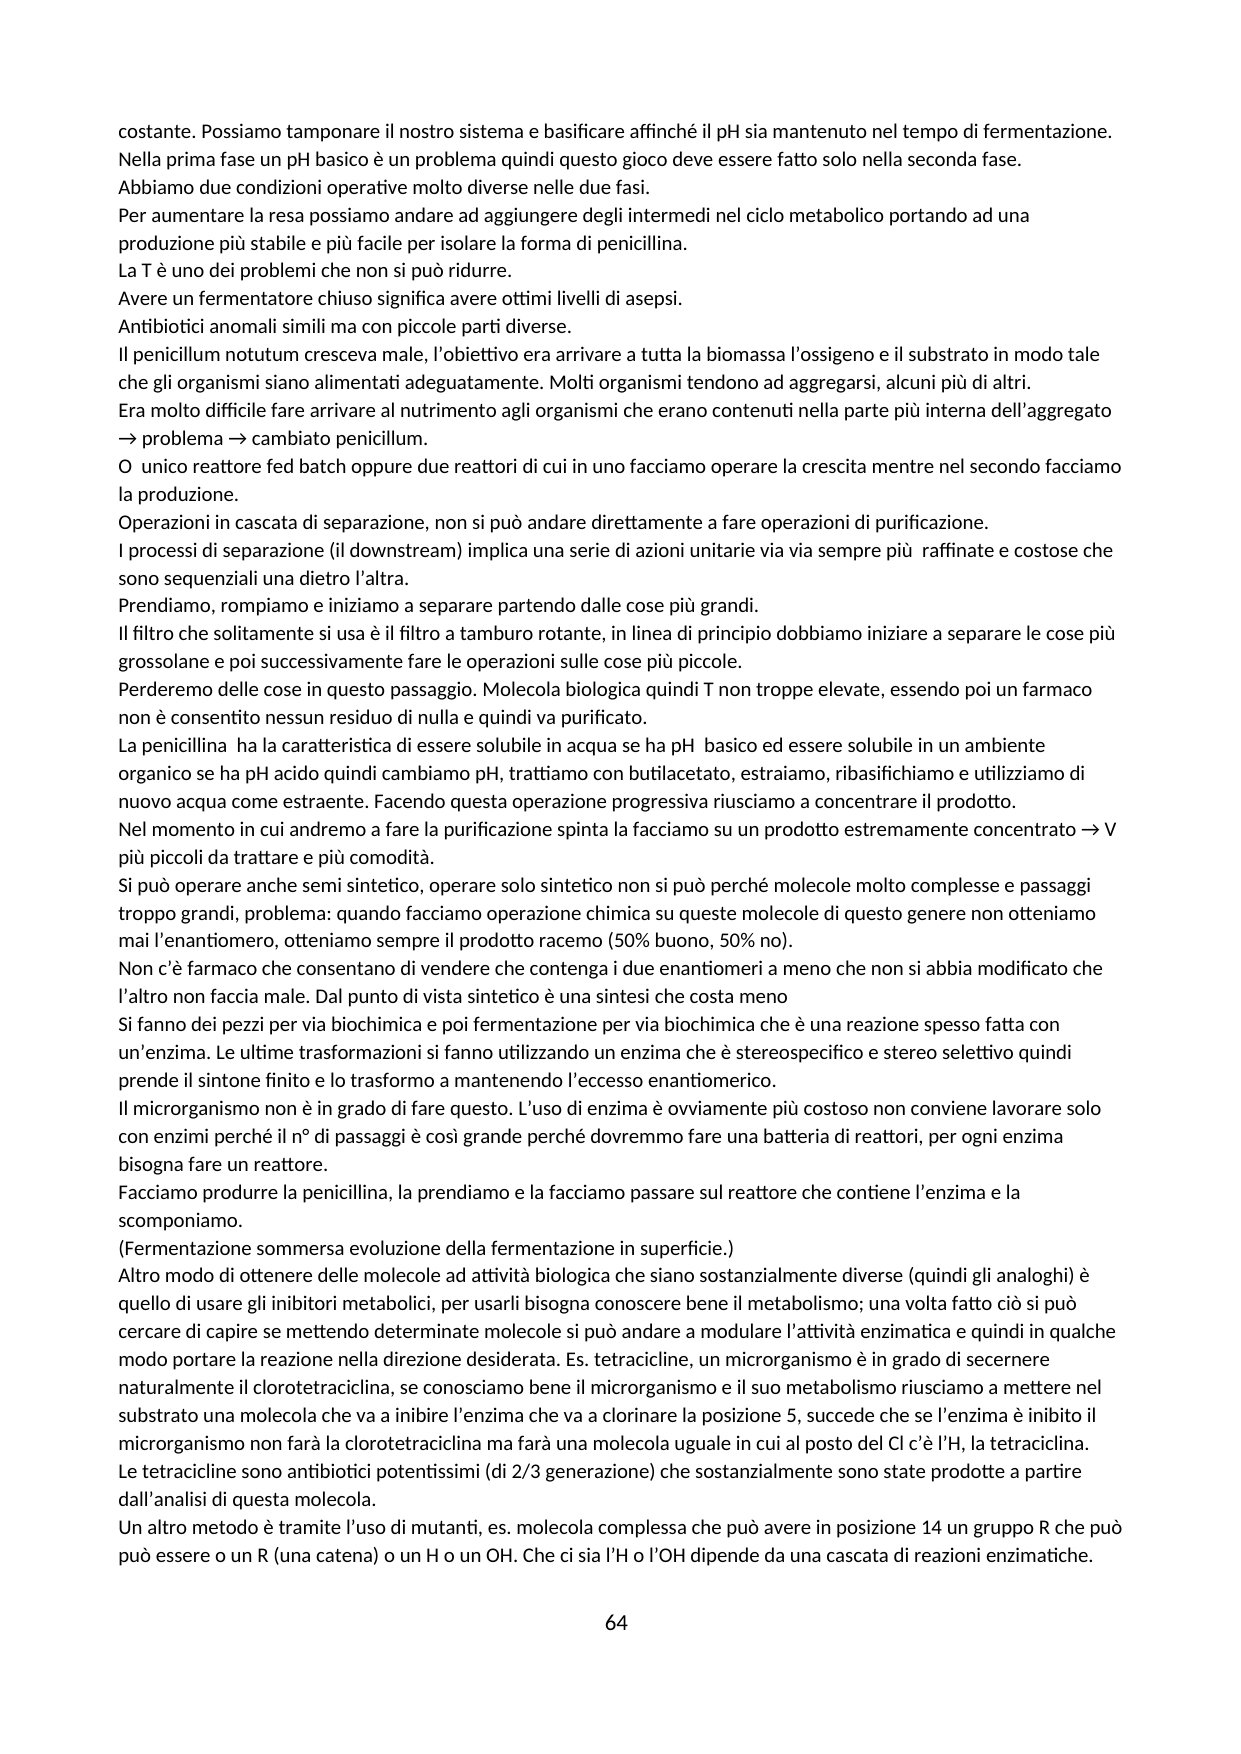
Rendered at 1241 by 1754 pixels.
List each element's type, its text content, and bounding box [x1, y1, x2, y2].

text costante. Possiamo tamponare il nostro sistema e basificare affinché il pH sia mantenuto nel tempo di fermentazione. Nella prima fase un pH basico è un problema quindi questo gioco deve essere fatto solo nella seconda fase. [118, 118, 1124, 171]
text Abbiamo due condizioni operative molto diverse nelle due fasi. Per aumentare la resa possiamo andare ad aggiungere degli intermedi nel ciclo metabolico portando ad una produzione più stabile e più facile per isolare la forma di penicillina. La T è uno dei problemi che non si può ridurre. Avere un fermentatore chiuso significa avere ottimi livelli di asepsi. Antibiotici anomali simili ma con piccole parti diverse. Il penicillum notutum cresceva male, l’obiettivo era arrivare a tutta la biomassa l’ossigeno e il substrato in modo tale che gli organismi siano alimentati adeguatamente. Molti organismi tendono ad aggregarsi, alcuni più di altri. Era molto difficile fare arrivare al nutrimento agli organismi che erano contenuti nella parte più interna dell’aggregato → problema → cambiato penicillum. O unico reattore fed batch oppure due reattori di cui in uno facciamo operare la crescita mentre nel secondo facciamo la produzione. Operazioni in cascata di separazione, non si può andare direttamente a fare operazioni di purificazione. I processi di separazione (il downstream) implica una serie di azioni unitarie via via sempre più raffinate e costose che sono sequenziali una dietro l’altra. Prendiamo, rompiamo e iniziamo a separare partendo dalle cose più grandi. Il filtro che solitamente si usa è il filtro a tamburo rotante, in linea di principio dobbiamo iniziare a separare le cose più grossolane e poi successivamente fare le operazioni sulle cose più piccole. Perderemo delle cose in questo passaggio. Molecola biologica quindi T non troppe elevate, essendo poi un farmaco non è consentito nessun residuo di nulla e quindi va purificato. La penicillina ha la caratteristica di essere solubile in acqua se ha pH basico ed essere solubile in un ambiente organico se ha pH acido quindi cambiamo pH, trattiamo con butilacetato, estraiamo, ribasifichiamo e utilizziamo di nuovo acqua come estraente. Facendo questa operazione progressiva riusciamo a concentrare il prodotto. Nel momento in cui andremo a fare la purificazione spinta la facciamo su un prodotto estremamente concentrato → V più piccoli da trattare e più comodità. Si può operare anche semi sintetico, operare solo sintetico non si può perché molecole molto complesse e passaggi troppo grandi, problema: quando facciamo operazione chimica su queste molecole di questo genere non otteniamo mai l’enantiomero, otteniamo sempre il prodotto racemo (50% buono, 50% no). Non c’è farmaco che consentano di vendere che contenga i due enantiomeri a meno che non si abbia modificato che l’altro non faccia male. Dal punto di vista sintetico è una sintesi che costa meno Si fanno dei pezzi per via biochimica e poi fermentazione per via biochimica che è una reazione spesso fatta con un’enzima. Le ultime trasformazioni si fanno utilizzando un enzima che è stereospecifico e stereo selettivo quindi prende il sintone finito e lo trasformo a mantenendo l’eccesso enantiomerico. Il microrganismo non è in grado di fare questo. L’uso di enzima è ovviamente più costoso non conviene lavorare solo con enzimi perché il n° di passaggi è così grande perché dovremmo fare una batteria di reattori, per ogni enzima bisogna fare un reattore. Facciamo produrre la penicillina, la prendiamo e la facciamo passare sul reattore che contiene l’enzima e la scomponiamo. (Fermentazione sommersa evoluzione della fermentazione in superficie.) Altro modo di ottenere delle molecole ad attività biologica che siano sostanzialmente diverse (quindi gli analoghi) è quello di usare gli inibitori metabolici, per usarli bisogna conoscere bene il metabolismo; una volta fatto ciò si può cercare di capire se mettendo determinate molecole si può andare a modulare l’attività enzimatica e quindi in qualche modo portare la reazione nella direzione desiderata. Es. tetracicline, un microrganismo è in grado di secernere naturalmente il clorotetraciclina, se conosciamo bene il microrganismo e il suo metabolismo riusciamo a mettere nel substrato una molecola che va a inibire l’enzima che va a clorinare la posizione 5, succede che se l’enzima è inibito il microrganismo non farà la clorotetraciclina ma farà una molecola uguale in cui al posto del Cl c’è l’H, la tetraciclina. Le tetracicline sono antibiotici potentissimi (di 2/3 generazione) che sostanzialmente sono state prodotte a partire dall’analisi di questa molecola. Un altro metodo è tramite l’uso di mutanti, es. molecola complessa che può avere in posizione 14 un gruppo R che può può essere o un R (una catena) o un H o un OH. Che ci sia l’H o l’OH dipende da una cascata di reazioni enzimatiche. [118, 174, 1124, 1567]
